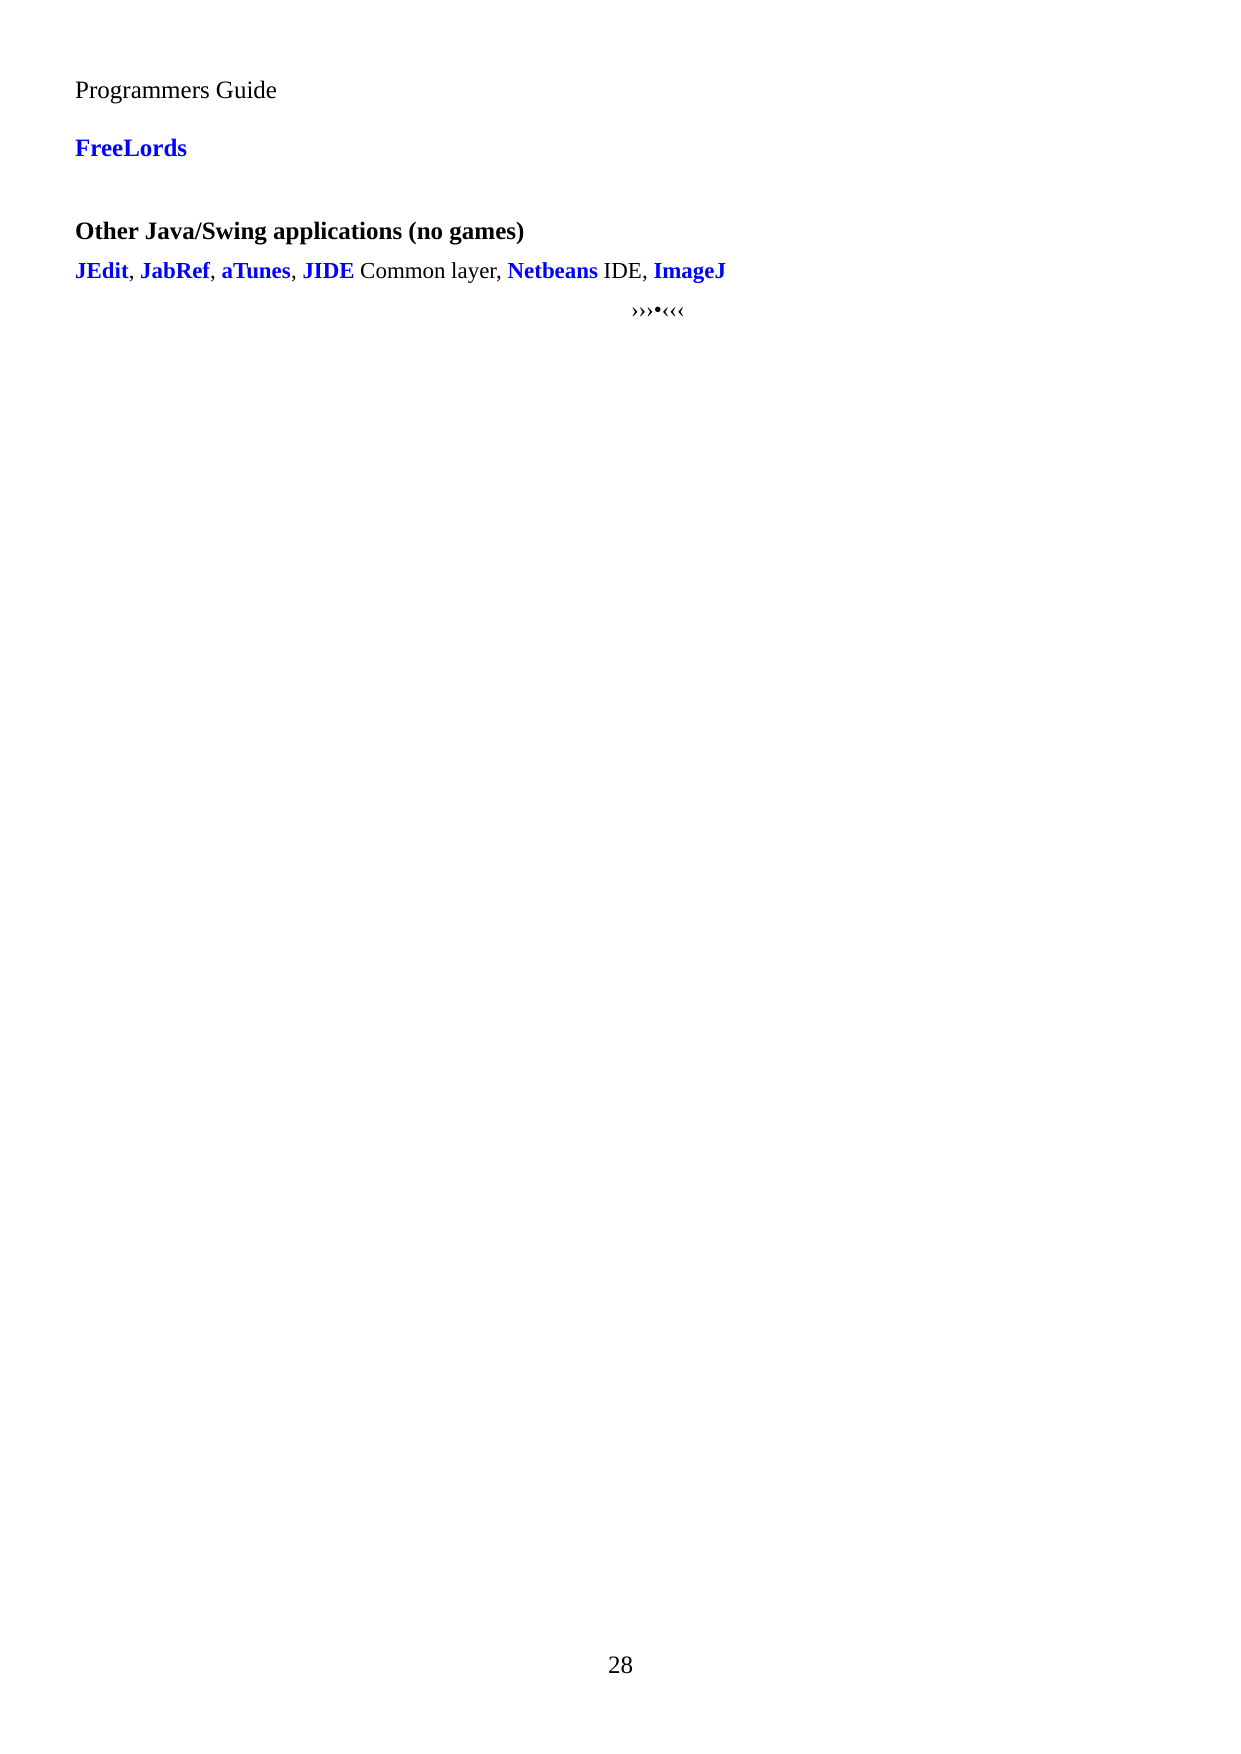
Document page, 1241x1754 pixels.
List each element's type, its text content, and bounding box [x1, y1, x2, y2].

list ›››•‹‹‹ [112, 296, 1166, 322]
text FreeLords [75, 133, 1166, 162]
text JEdit, JabRef, aTunes, JIDE Common layer, Netbeans IDE, ImageJ [75, 257, 1166, 283]
text Other Java/Swing applications (no games) [75, 216, 1166, 244]
